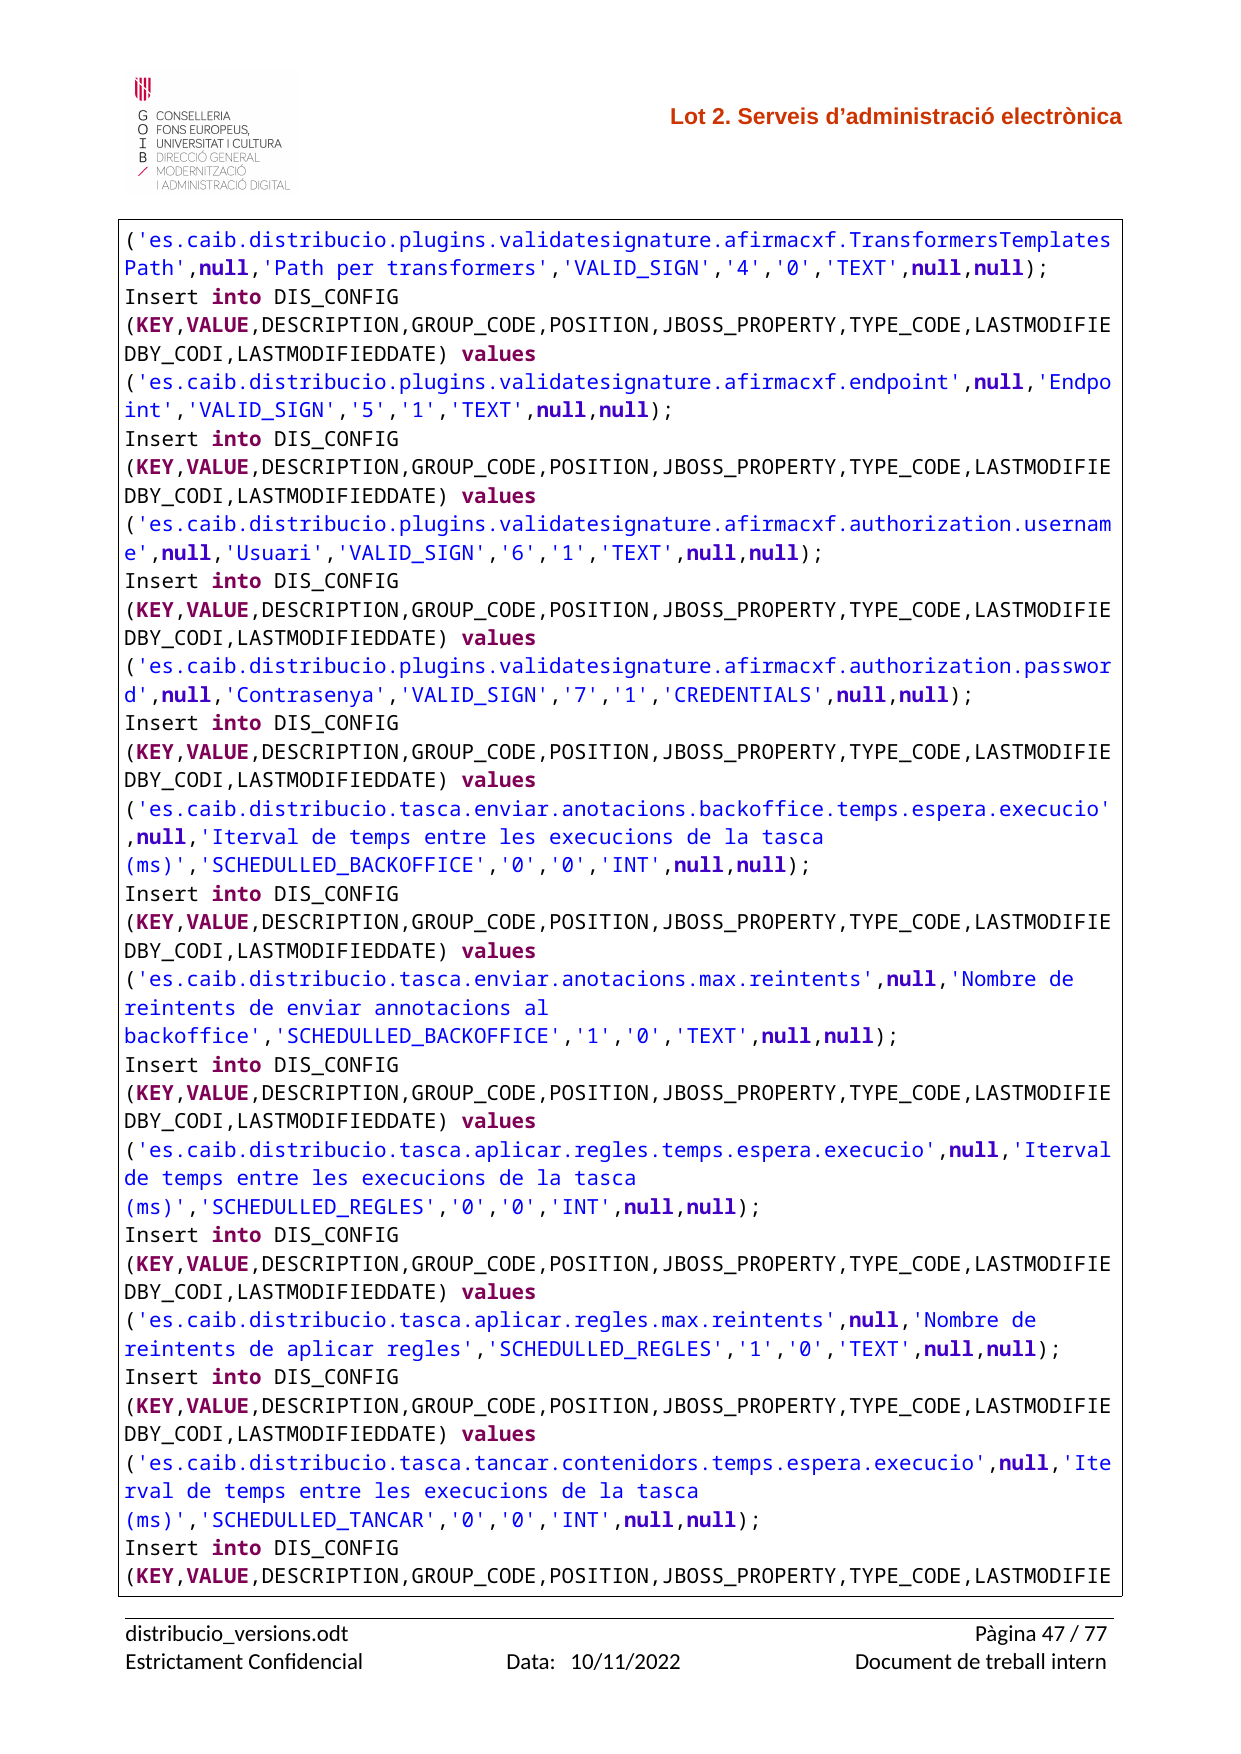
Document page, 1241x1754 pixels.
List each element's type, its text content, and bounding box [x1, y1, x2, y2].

picture [126, 70, 299, 197]
table_header ('es.caib.distribucio.plugins.validatesignature.afirmacxf.TransformersTemplatesPath',null,'Path per transformers','VALID_SIGN','4','0','TEXT',null,null); Insert into DIS_CONFIG (KEY,VALUE,DESCRIPTION,GROUP_CODE,POSITION,JBOSS_PROPERTY,TYPE_CODE,LASTMODIFIEDBY_CODI,LASTMODIFIEDDATE) values ('es.caib.distribucio.plugins.validatesignature.afirmacxf.endpoint',null,'Endpoint','VALID_SIGN','5','1','TEXT',null,null); Insert into DIS_CONFIG (KEY,VALUE,DESCRIPTION,GROUP_CODE,POSITION,JBOSS_PROPERTY,TYPE_CODE,LASTMODIFIEDBY_CODI,LASTMODIFIEDDATE) values ('es.caib.distribucio.plugins.validatesignature.afirmacxf.authorization.username',null,'Usuari','VALID_SIGN','6','1','TEXT',null,null); Insert into DIS_CONFIG (KEY,VALUE,DESCRIPTION,GROUP_CODE,POSITION,JBOSS_PROPERTY,TYPE_CODE,LASTMODIFIEDBY_CODI,LASTMODIFIEDDATE) values ('es.caib.distribucio.plugins.validatesignature.afirmacxf.authorization.password',null,'Contrasenya','VALID_SIGN','7','1','CREDENTIALS',null,null); Insert into DIS_CONFIG (KEY,VALUE,DESCRIPTION,GROUP_CODE,POSITION,JBOSS_PROPERTY,TYPE_CODE,LASTMODIFIEDBY_CODI,LASTMODIFIEDDATE) values ('es.caib.distribucio.tasca.enviar.anotacions.backoffice.temps.espera.execucio',null,'Iterval de temps entre les execucions de la tasca (ms)','SCHEDULLED_BACKOFFICE','0','0','INT',null,null); Insert into DIS_CONFIG (KEY,VALUE,DESCRIPTION,GROUP_CODE,POSITION,JBOSS_PROPERTY,TYPE_CODE,LASTMODIFIEDBY_CODI,LASTMODIFIEDDATE) values ('es.caib.distribucio.tasca.enviar.anotacions.max.reintents',null,'Nombre de reintents de enviar annotacions al backoffice','SCHEDULLED_BACKOFFICE','1','0','TEXT',null,null); Insert into DIS_CONFIG (KEY,VALUE,DESCRIPTION,GROUP_CODE,POSITION,JBOSS_PROPERTY,TYPE_CODE,LASTMODIFIEDBY_CODI,LASTMODIFIEDDATE) values ('es.caib.distribucio.tasca.aplicar.regles.temps.espera.execucio',null,'Iterval de temps entre les execucions de la tasca (ms)','SCHEDULLED_REGLES','0','0','INT',null,null); Insert into DIS_CONFIG (KEY,VALUE,DESCRIPTION,GROUP_CODE,POSITION,JBOSS_PROPERTY,TYPE_CODE,LASTMODIFIEDBY_CODI,LASTMODIFIEDDATE) values ('es.caib.distribucio.tasca.aplicar.regles.max.reintents',null,'Nombre de reintents de aplicar regles','SCHEDULLED_REGLES','1','0','TEXT',null,null); Insert into DIS_CONFIG (KEY,VALUE,DESCRIPTION,GROUP_CODE,POSITION,JBOSS_PROPERTY,TYPE_CODE,LASTMODIFIEDBY_CODI,LASTMODIFIEDDATE) values ('es.caib.distribucio.tasca.tancar.contenidors.temps.espera.execucio',null,'Iterval de temps entre les execucions de la tasca (ms)','SCHEDULLED_TANCAR','0','0','INT',null,null); Insert into DIS_CONFIG (KEY,VALUE,DESCRIPTION,GROUP_CODE,POSITION,JBOSS_PROPERTY,TYPE_CODE,LASTMODIFIE [119, 220, 1122, 1596]
